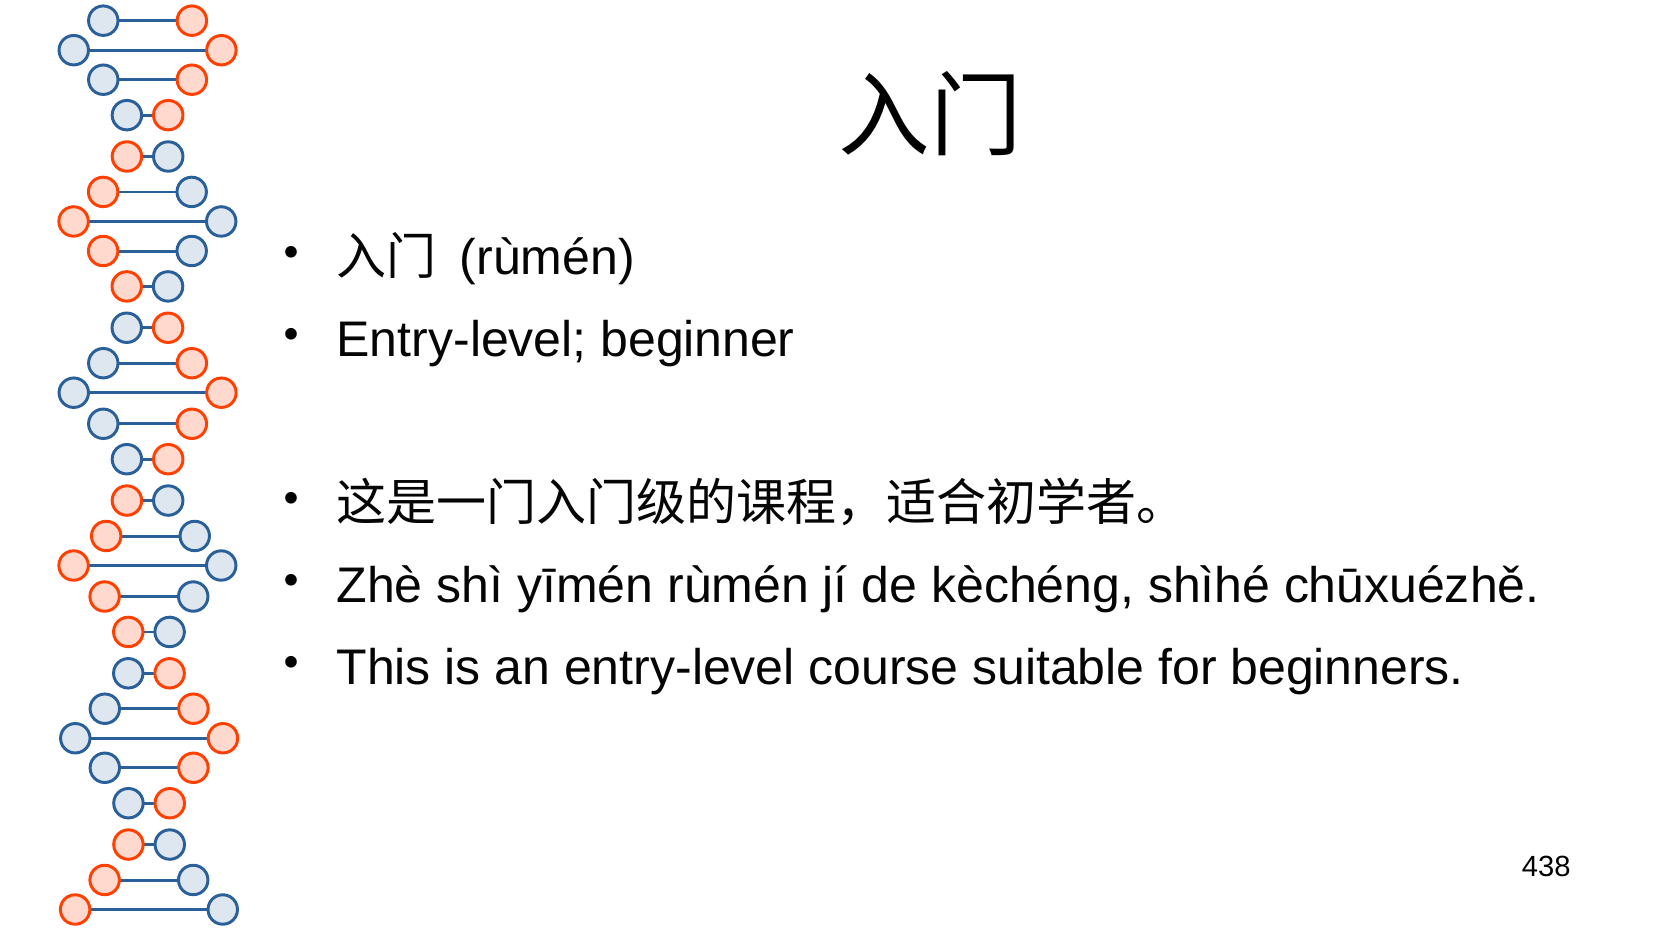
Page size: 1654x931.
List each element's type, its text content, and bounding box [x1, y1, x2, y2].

title 入门 [265, 35, 1595, 189]
list 入门 (rùmén) Entry-level; beginner 这是一门入门级的课程，适合初学者。 Zhè shì yīmén rùmén jí de kèchéng, shìhé chūxuézhě. This is an entry-level course suitable for beginners. [265, 224, 1595, 764]
